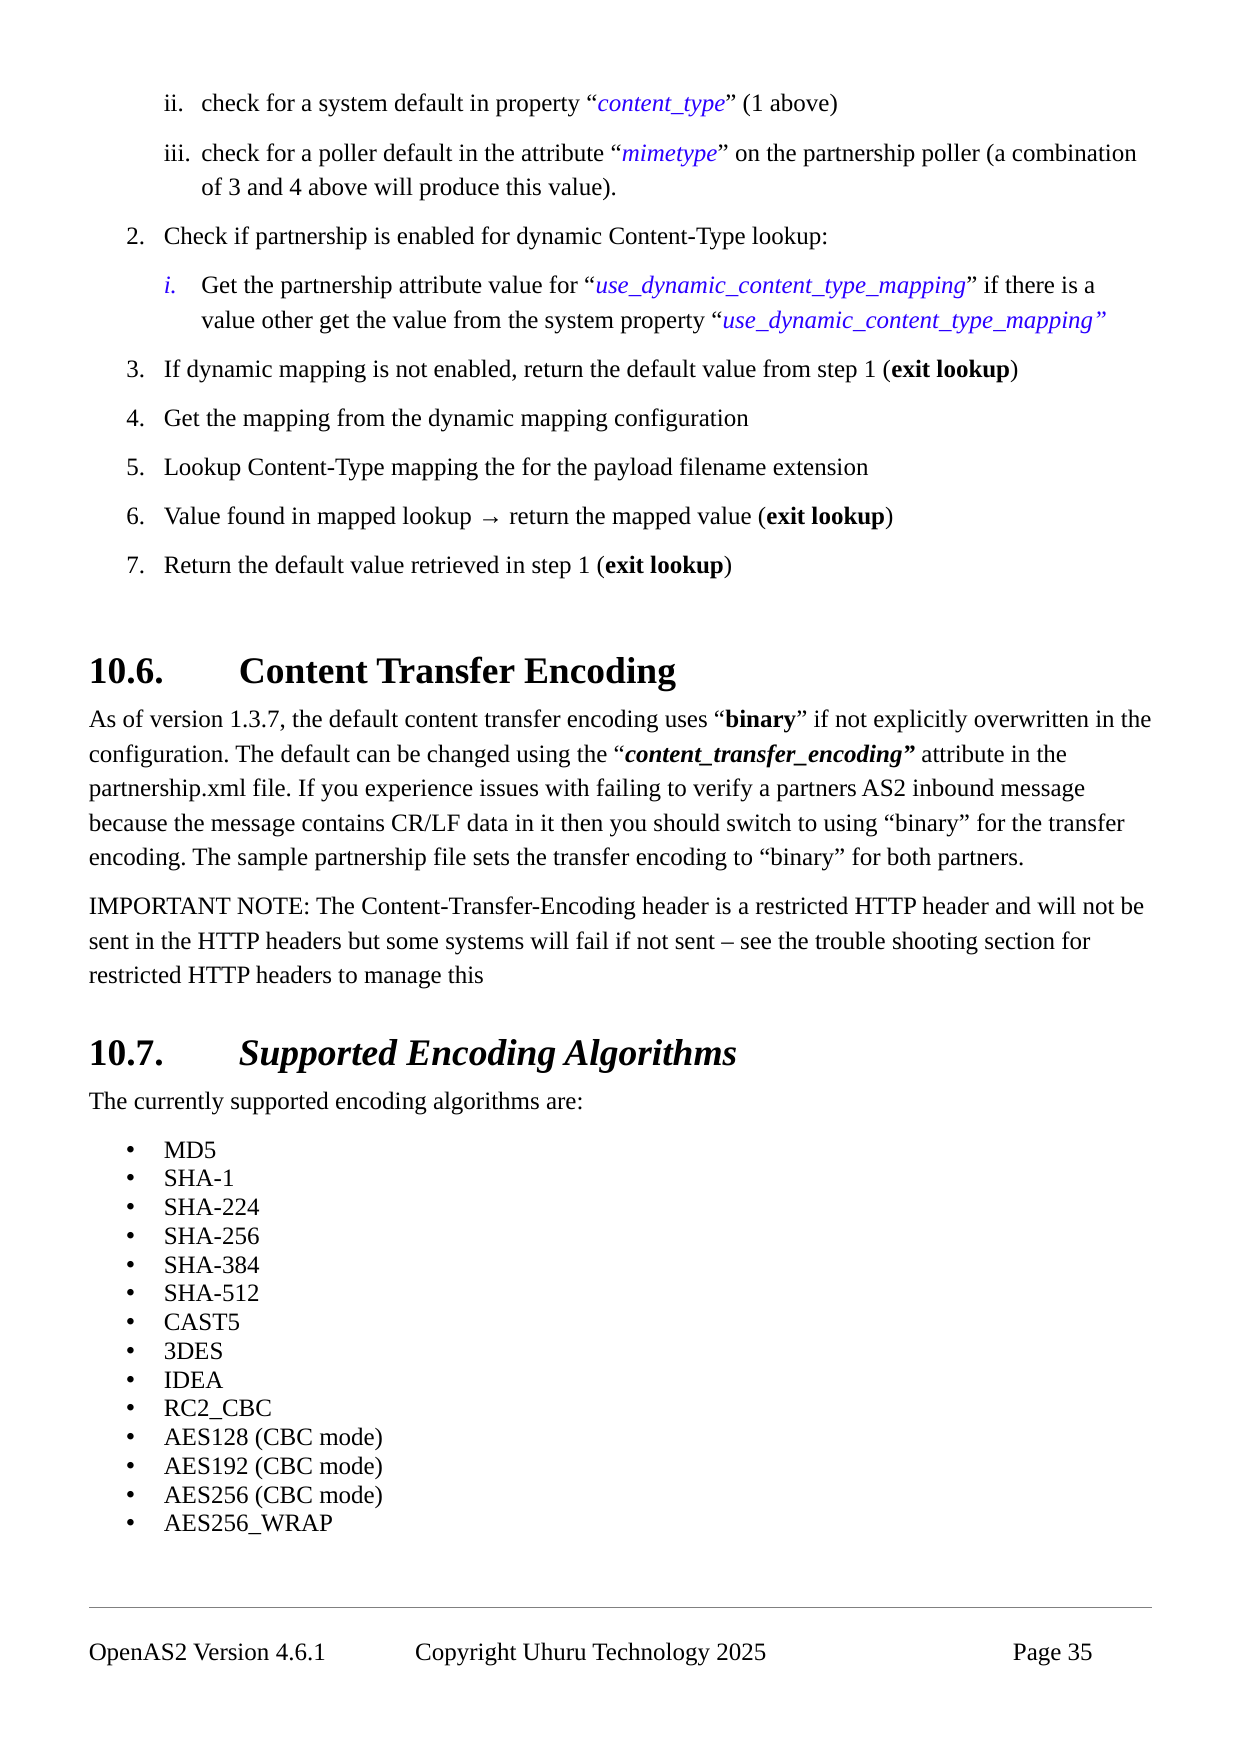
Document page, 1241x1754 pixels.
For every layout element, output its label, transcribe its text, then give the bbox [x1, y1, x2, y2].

list Return the default value retrieved in step 1 (exit lookup) [126, 550, 1152, 579]
list AES192 (CBC mode) [126, 1451, 1152, 1480]
list RC2_CBC [126, 1393, 1152, 1422]
list SHA-1 [126, 1163, 1152, 1192]
list SHA-224 [126, 1192, 1152, 1221]
list SHA-256 [126, 1221, 1152, 1250]
list Get the mapping from the dynamic mapping configuration [126, 403, 1152, 432]
subtitle Content Transfer Encoding [88, 649, 1152, 692]
list SHA-384 [126, 1250, 1152, 1278]
list If dynamic mapping is not enabled, return the default value from step 1 (exit lookup) [126, 354, 1152, 382]
list AES128 (CBC mode) [126, 1422, 1152, 1451]
list Check if partnership is enabled for dynamic Content-Type lookup: [126, 221, 1152, 250]
list MD5 [126, 1135, 1152, 1163]
subtitle Supported Encoding Algorithms [88, 1030, 1152, 1073]
text As of version 1.3.7, the default content transfer encoding uses “binary” if not explicitly overwritten in the configuration. The default can be changed using the “content_transfer_encoding” attribute in the partnership.xml file. If you experience issues with failing to verify a partners AS2 inbound message because the message contains CR/LF data in it then you should switch to using “binary” for the transfer encoding. The sample partnership file sets the transfer encoding to “binary” for both partners. [88, 704, 1152, 871]
list Lookup Content-Type mapping the for the payload filename extension [126, 452, 1152, 481]
list 3DES [126, 1336, 1152, 1365]
list SHA-512 [126, 1278, 1152, 1307]
text IMPORTANT NOTE: The Content-Transfer-Encoding header is a restricted HTTP header and will not be sent in the HTTP headers but some systems will fail if not sent – see the trouble shooting section for restricted HTTP headers to manage this [88, 891, 1152, 989]
text The currently supported encoding algorithms are: [88, 1086, 1152, 1114]
list CAST5 [126, 1307, 1152, 1336]
list Get the partnership attribute value for “use_dynamic_content_type_mapping” if there is a value other get the value from the system property “use_dynamic_content_type_mapping” [163, 270, 1152, 333]
list AES256 (CBC mode) [126, 1480, 1152, 1508]
list AES256_WRAP [126, 1508, 1152, 1537]
list IDEA [126, 1365, 1152, 1393]
list Value found in mapped lookup → return the mapped value (exit lookup) [126, 501, 1152, 530]
list check for a poller default in the attribute “mimetype” on the partnership poller (a combination of 3 and 4 above will produce this value). [163, 138, 1152, 201]
list check for a system default in property “content_type” (1 above) [163, 88, 1152, 117]
